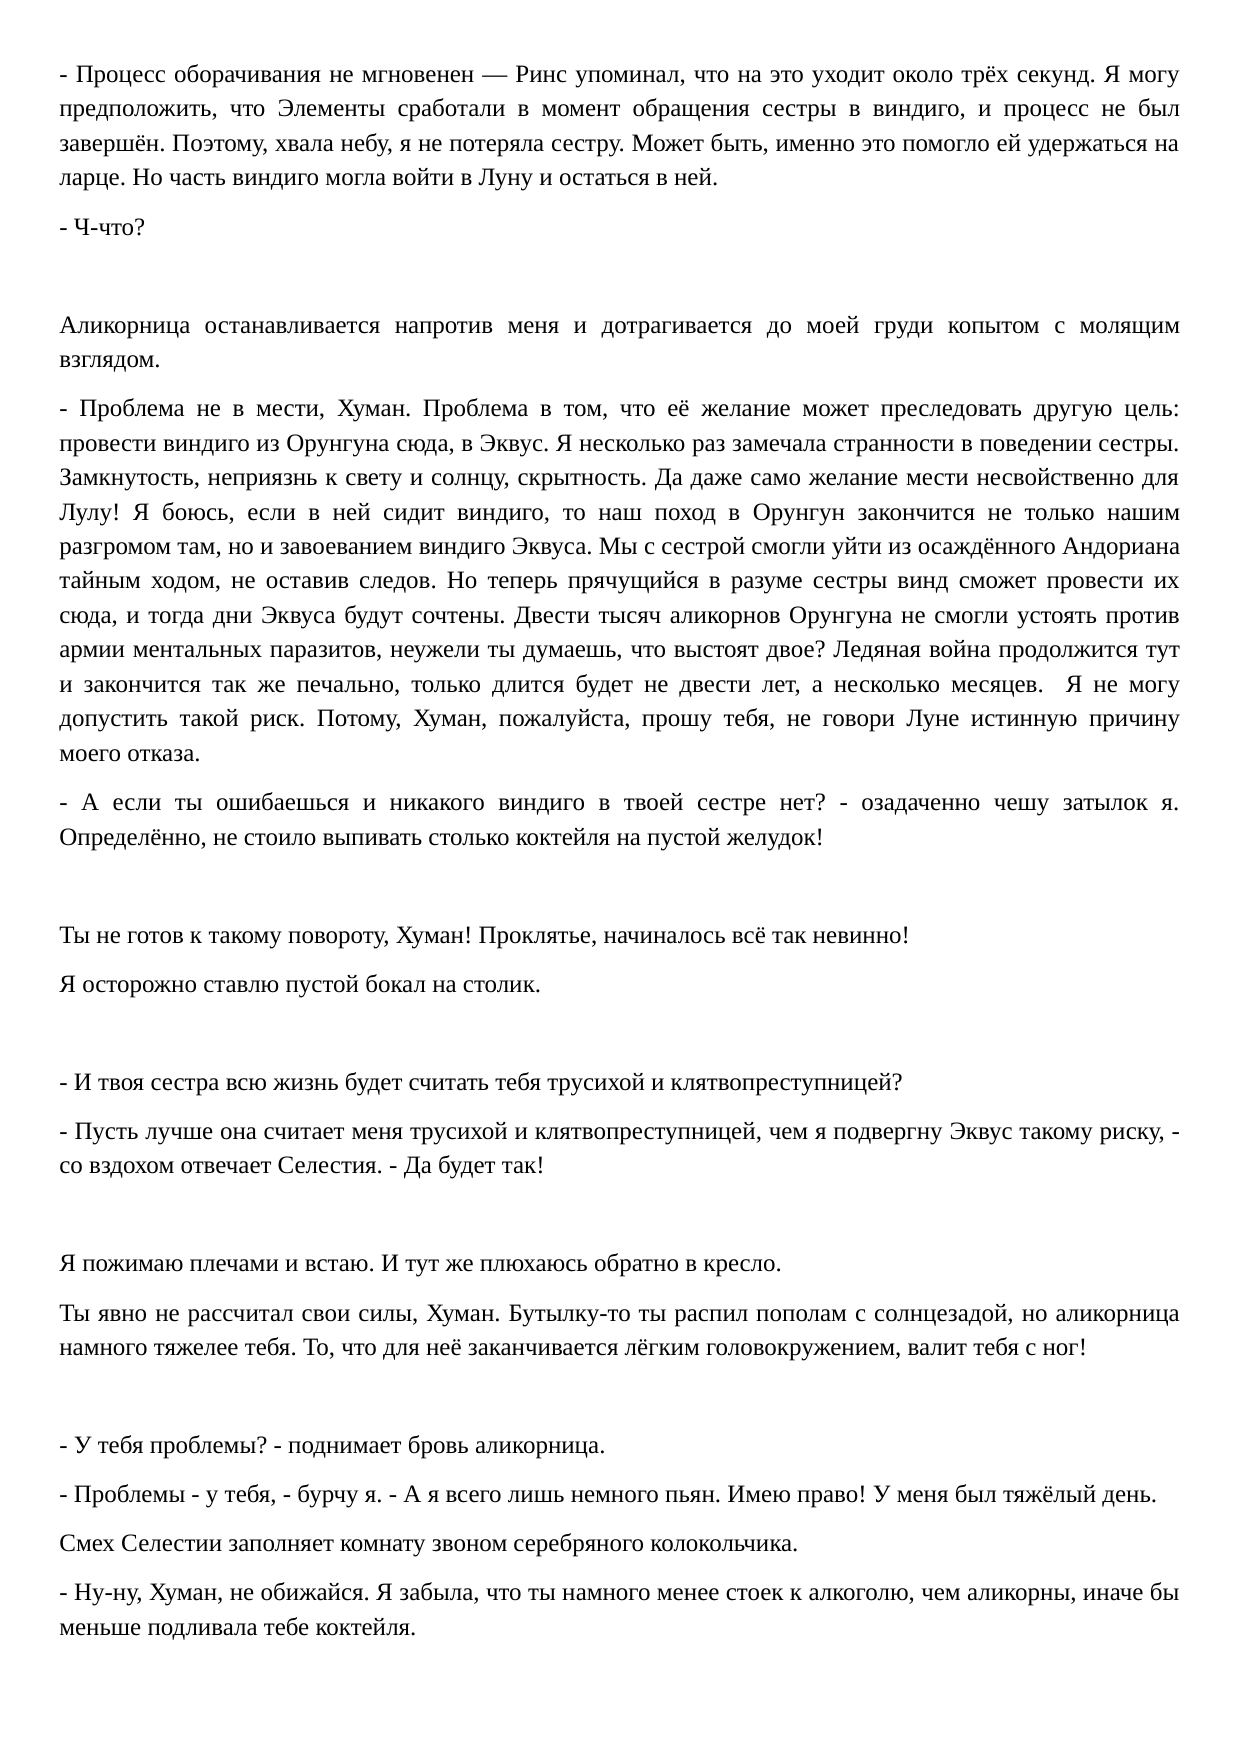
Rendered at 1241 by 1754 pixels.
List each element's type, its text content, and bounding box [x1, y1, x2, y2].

text - У тебя проблемы? - поднимает бровь аликорница. [59, 1430, 1181, 1459]
text - Пусть лучше она считает меня трусихой и клятвопреступницей, чем я подвергну Эквус такому риску, - со вздохом отвечает Селестия. - Да будет так! [59, 1116, 1181, 1179]
text Ты явно не рассчитал свои силы, Хуман. Бутылку-то ты распил пополам с солнцезадой, но аликорница намного тяжелее тебя. То, что для неё заканчивается лёгким головокружением, валит тебя с ног! [59, 1298, 1181, 1361]
text Ты не готов к такому повороту, Хуман! Проклятье, начиналось всё так невинно! [59, 920, 1181, 948]
text - Проблема не в мести, Хуман. Проблема в том, что её желание может преследовать другую цель: провести виндиго из Орунгуна сюда, в Эквус. Я несколько раз замечала странности в поведении сестры. Замкнутость, неприязнь к свету и солнцу, скрытность. Да даже само желание мести несвойственно для Лулу! Я боюсь, если в ней сидит виндиго, то наш поход в Орунгун закончится не только нашим разгромом там, но и завоеванием виндиго Эквуса. Мы с сестрой смогли уйти из осаждённого Андориана тайным ходом, не оставив следов. Но теперь прячущийся в разуме сестры винд сможет провести их сюда, и тогда дни Эквуса будут сочтены. Двести тысяч аликорнов Орунгуна не смогли устоять против армии ментальных паразитов, неужели ты думаешь, что выстоят двое? Ледяная война продолжится тут и закончится так же печально, только длится будет не двести лет, а несколько месяцев. Я не могу допустить такой риск. Потому, Хуман, пожалуйста, прошу тебя, не говори Луне истинную причину моего отказа. [59, 393, 1181, 767]
text Я пожимаю плечами и встаю. И тут же плюхаюсь обратно в кресло. [59, 1248, 1181, 1277]
text Смех Селестии заполняет комнату звоном серебряного колокольчика. [59, 1528, 1181, 1557]
text Аликорница останавливается напротив меня и дотрагивается до моей груди копытом с молящим взглядом. [59, 310, 1181, 373]
text Я осторожно ставлю пустой бокал на столик. [59, 969, 1181, 997]
text - Ч-что? [59, 212, 1181, 240]
text - И твоя сестра всю жизнь будет считать тебя трусихой и клятвопреступницей? [59, 1067, 1181, 1096]
text - Ну-ну, Хуман, не обижайся. Я забыла, что ты намного менее стоек к алкоголю, чем аликорны, иначе бы меньше подливала тебе коктейля. [59, 1577, 1181, 1641]
text - Процесс оборачивания не мгновенен — Ринс упоминал, что на это уходит около трёх секунд. Я могу предположить, что Элементы сработали в момент обращения сестры в виндиго, и процесс не был завершён. Поэтому, хвала небу, я не потеряла сестру. Может быть, именно это помогло ей удержаться на ларце. Но часть виндиго могла войти в Луну и остаться в ней. [59, 59, 1181, 191]
text - А если ты ошибаешься и никакого виндиго в твоей сестре нет? - озадаченно чешу затылок я. Определённо, не стоило выпивать столько коктейля на пустой желудок! [59, 787, 1181, 850]
text - Проблемы - у тебя, - бурчу я. - А я всего лишь немного пьян. Имею право! У меня был тяжёлый день. [59, 1479, 1181, 1508]
